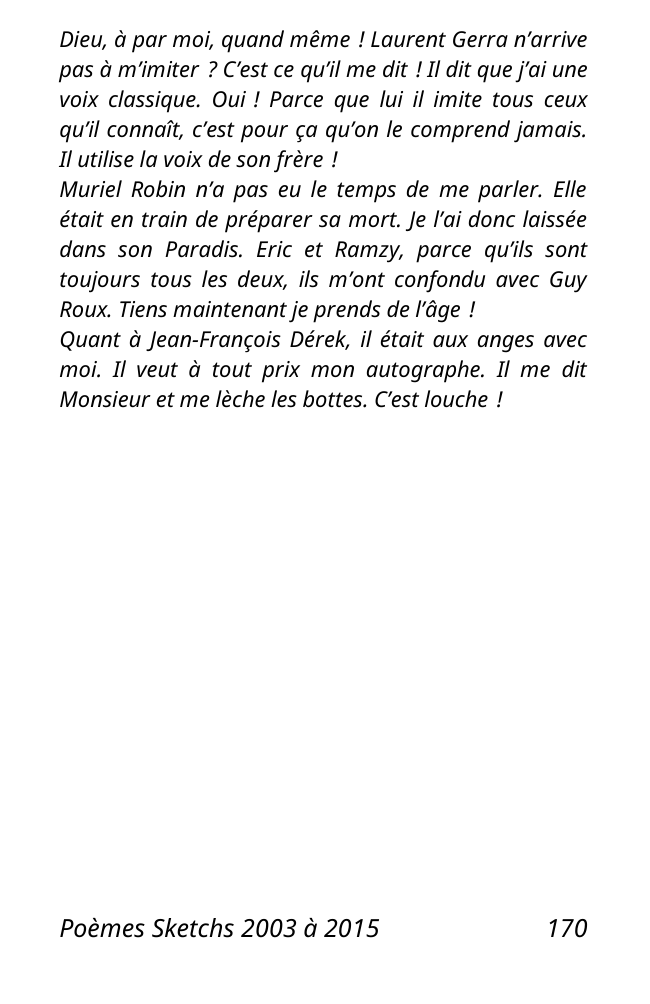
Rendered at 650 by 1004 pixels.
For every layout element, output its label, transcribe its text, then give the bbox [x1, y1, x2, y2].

text Muriel Robin n’a pas eu le temps de me parler. Elle était en train de préparer sa mort. Je l’ai donc laissée dans son Paradis. Eric et Ramzy, parce qu’ils sont toujours tous les deux, ils m’ont confondu avec Guy Roux. Tiens maintenant je prends de l’âge ! [59, 174, 591, 324]
text Quant à Jean-François Dérek, il était aux anges avec moi. Il veut à tout prix mon autographe. Il me dit Monsieur et me lèche les bottes. C’est louche ! [59, 324, 591, 414]
text Dieu, à par moi, quand même ! Laurent Gerra n’arrive pas à m’imiter ? C’est ce qu’il me dit ! Il dit que j’ai une voix classique. Oui ! Parce que lui il imite tous ceux qu’il connaît, c’est pour ça qu’on le comprend jamais. Il utilise la voix de son frère ! [59, 24, 591, 174]
